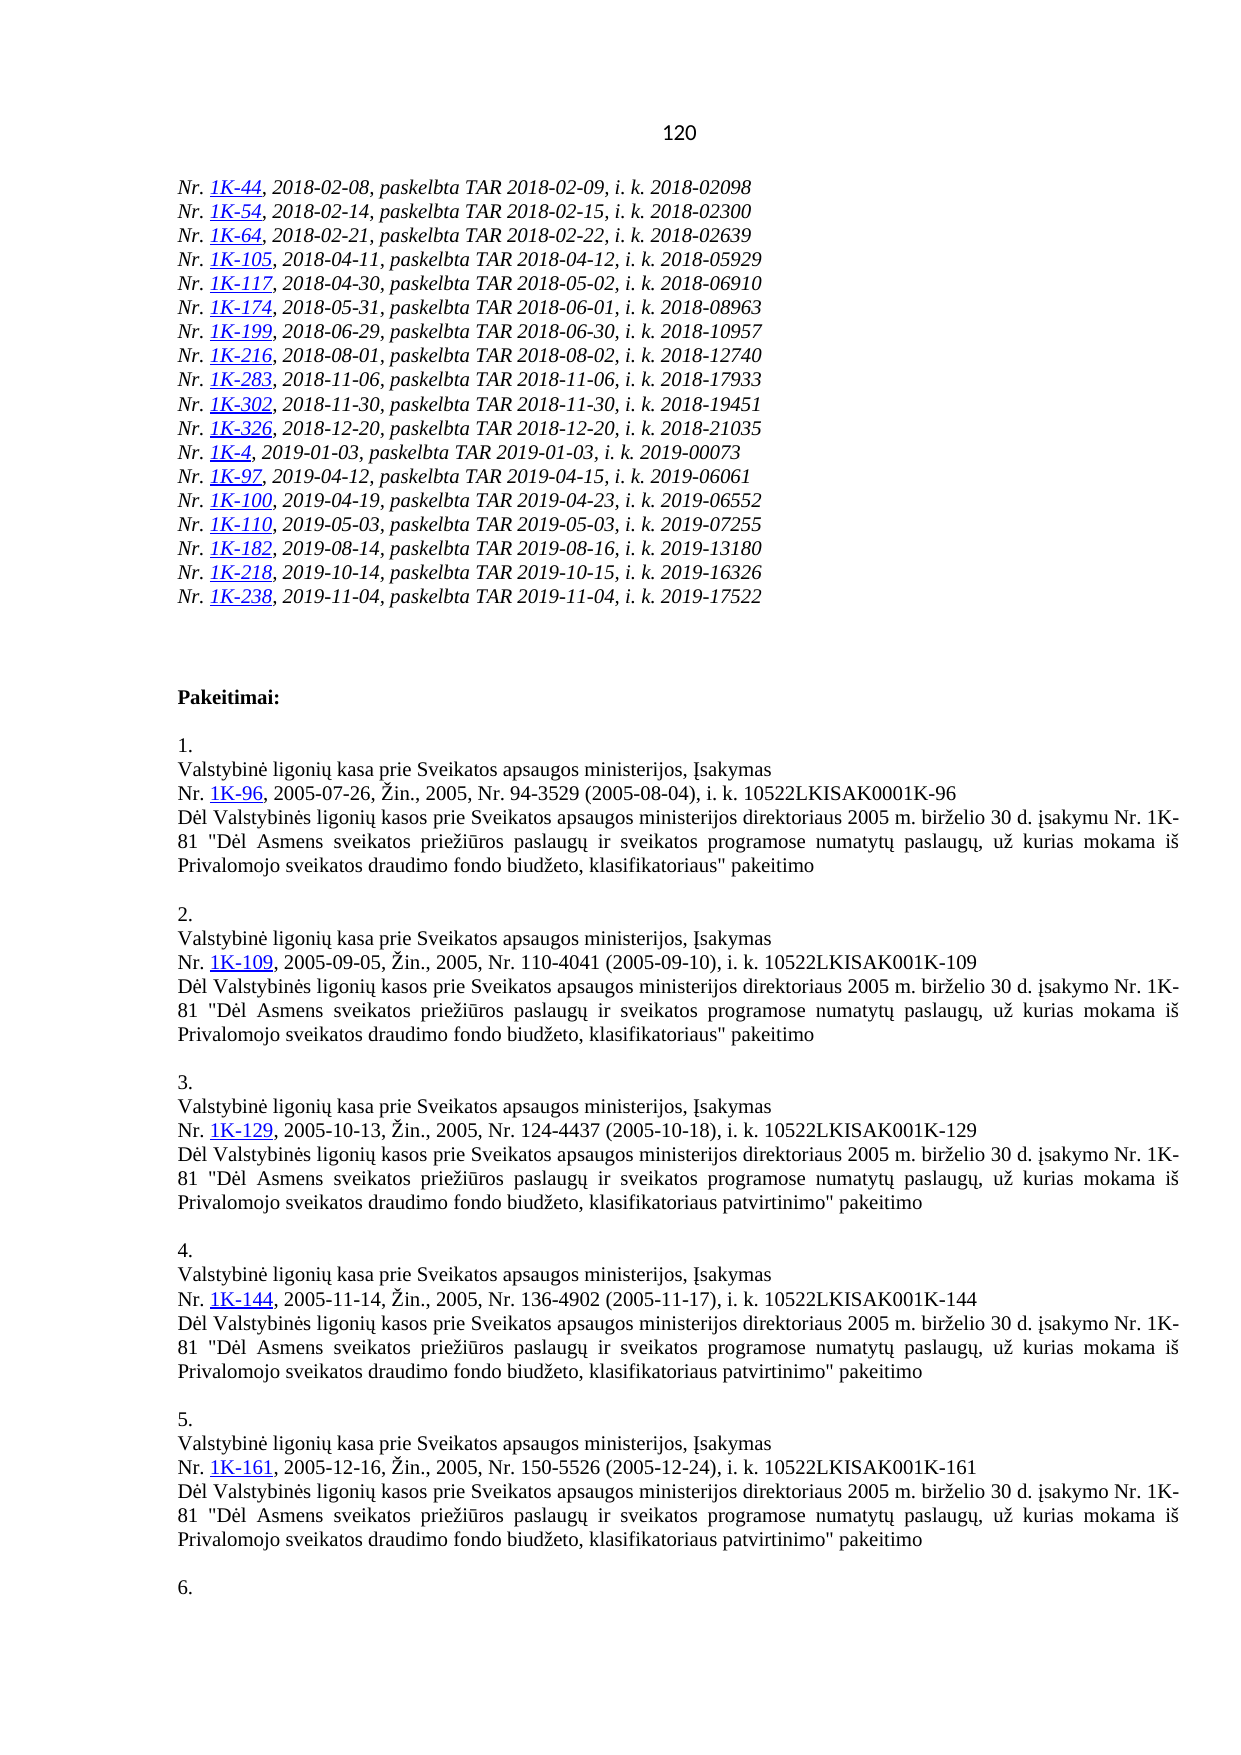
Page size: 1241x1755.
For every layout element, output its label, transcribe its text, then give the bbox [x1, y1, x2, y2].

text Nr. 1K-109, 2005-09-05, Žin., 2005, Nr. 110-4041 (2005-09-10), i. k. 10522LKISAK001K-109 [177, 949, 1181, 974]
text 2. [177, 901, 1181, 926]
text Valstybinė ligonių kasa prie Sveikatos apsaugos ministerijos, Įsakymas [177, 1262, 1181, 1286]
text Valstybinė ligonių kasa prie Sveikatos apsaugos ministerijos, Įsakymas [177, 926, 1181, 949]
text Nr. 1K-182, 2019-08-14, paskelbta TAR 2019-08-16, i. k. 2019-13180 [177, 536, 1181, 560]
text Nr. 1K-216, 2018-08-01, paskelbta TAR 2018-08-02, i. k. 2018-12740 [177, 343, 1181, 367]
text 4. [177, 1238, 1181, 1262]
text 1. [177, 733, 1181, 757]
text Nr. 1K-174, 2018-05-31, paskelbta TAR 2018-06-01, i. k. 2018-08963 [177, 295, 1181, 319]
text Valstybinė ligonių kasa prie Sveikatos apsaugos ministerijos, Įsakymas [177, 1094, 1181, 1118]
text Nr. 1K-96, 2005-07-26, Žin., 2005, Nr. 94-3529 (2005-08-04), i. k. 10522LKISAK0001K-96 [177, 781, 1181, 805]
text Nr. 1K-199, 2018-06-29, paskelbta TAR 2018-06-30, i. k. 2018-10957 [177, 319, 1181, 343]
text Valstybinė ligonių kasa prie Sveikatos apsaugos ministerijos, Įsakymas [177, 1431, 1181, 1455]
text Dėl Valstybinės ligonių kasos prie Sveikatos apsaugos ministerijos direktoriaus 2005 m. birželio 30 d. įsakymu Nr. 1K-81 "Dėl Asmens sveikatos priežiūros paslaugų ir sveikatos programose numatytų paslaugų, už kurias mokama iš Privalomojo sveikatos draudimo fondo biudžeto, klasifikatoriaus" pakeitimo [177, 805, 1181, 877]
text Nr. 1K-64, 2018-02-21, paskelbta TAR 2018-02-22, i. k. 2018-02639 [177, 223, 1181, 247]
text Dėl Valstybinės ligonių kasos prie Sveikatos apsaugos ministerijos direktoriaus 2005 m. birželio 30 d. įsakymo Nr. 1K-81 "Dėl Asmens sveikatos priežiūros paslaugų ir sveikatos programose numatytų paslaugų, už kurias mokama iš Privalomojo sveikatos draudimo fondo biudžeto, klasifikatoriaus patvirtinimo" pakeitimo [177, 1311, 1181, 1383]
text Nr. 1K-129, 2005-10-13, Žin., 2005, Nr. 124-4437 (2005-10-18), i. k. 10522LKISAK001K-129 [177, 1118, 1181, 1142]
text Nr. 1K-54, 2018-02-14, paskelbta TAR 2018-02-15, i. k. 2018-02300 [177, 199, 1181, 223]
text Nr. 1K-326, 2018-12-20, paskelbta TAR 2018-12-20, i. k. 2018-21035 [177, 416, 1181, 439]
text Valstybinė ligonių kasa prie Sveikatos apsaugos ministerijos, Įsakymas [177, 757, 1181, 781]
text Nr. 1K-144, 2005-11-14, Žin., 2005, Nr. 136-4902 (2005-11-17), i. k. 10522LKISAK001K-144 [177, 1286, 1181, 1311]
text Nr. 1K-110, 2019-05-03, paskelbta TAR 2019-05-03, i. k. 2019-07255 [177, 512, 1181, 536]
text Dėl Valstybinės ligonių kasos prie Sveikatos apsaugos ministerijos direktoriaus 2005 m. birželio 30 d. įsakymo Nr. 1K-81 "Dėl Asmens sveikatos priežiūros paslaugų ir sveikatos programose numatytų paslaugų, už kurias mokama iš Privalomojo sveikatos draudimo fondo biudžeto, klasifikatoriaus patvirtinimo" pakeitimo [177, 1479, 1181, 1551]
text Nr. 1K-4, 2019-01-03, paskelbta TAR 2019-01-03, i. k. 2019-00073 [177, 439, 1181, 464]
text Nr. 1K-44, 2018-02-08, paskelbta TAR 2018-02-09, i. k. 2018-02098 [177, 175, 1181, 199]
text 5. [177, 1407, 1181, 1431]
text Nr. 1K-97, 2019-04-12, paskelbta TAR 2019-04-15, i. k. 2019-06061 [177, 464, 1181, 488]
text Nr. 1K-100, 2019-04-19, paskelbta TAR 2019-04-23, i. k. 2019-06552 [177, 488, 1181, 512]
text Nr. 1K-105, 2018-04-11, paskelbta TAR 2018-04-12, i. k. 2018-05929 [177, 247, 1181, 271]
text Nr. 1K-161, 2005-12-16, Žin., 2005, Nr. 150-5526 (2005-12-24), i. k. 10522LKISAK001K-161 [177, 1455, 1181, 1479]
text Dėl Valstybinės ligonių kasos prie Sveikatos apsaugos ministerijos direktoriaus 2005 m. birželio 30 d. įsakymo Nr. 1K-81 "Dėl Asmens sveikatos priežiūros paslaugų ir sveikatos programose numatytų paslaugų, už kurias mokama iš Privalomojo sveikatos draudimo fondo biudžeto, klasifikatoriaus patvirtinimo" pakeitimo [177, 1142, 1181, 1214]
text 6. [177, 1575, 1181, 1599]
text Nr. 1K-283, 2018-11-06, paskelbta TAR 2018-11-06, i. k. 2018-17933 [177, 367, 1181, 391]
text Nr. 1K-302, 2018-11-30, paskelbta TAR 2018-11-30, i. k. 2018-19451 [177, 391, 1181, 416]
text Nr. 1K-218, 2019-10-14, paskelbta TAR 2019-10-15, i. k. 2019-16326 [177, 560, 1181, 584]
text 3. [177, 1070, 1181, 1094]
text Nr. 1K-238, 2019-11-04, paskelbta TAR 2019-11-04, i. k. 2019-17522 [177, 584, 1181, 608]
text Dėl Valstybinės ligonių kasos prie Sveikatos apsaugos ministerijos direktoriaus 2005 m. birželio 30 d. įsakymo Nr. 1K-81 "Dėl Asmens sveikatos priežiūros paslaugų ir sveikatos programose numatytų paslaugų, už kurias mokama iš Privalomojo sveikatos draudimo fondo biudžeto, klasifikatoriaus" pakeitimo [177, 974, 1181, 1046]
text Pakeitimai: [177, 685, 1181, 709]
text Nr. 1K-117, 2018-04-30, paskelbta TAR 2018-05-02, i. k. 2018-06910 [177, 271, 1181, 295]
